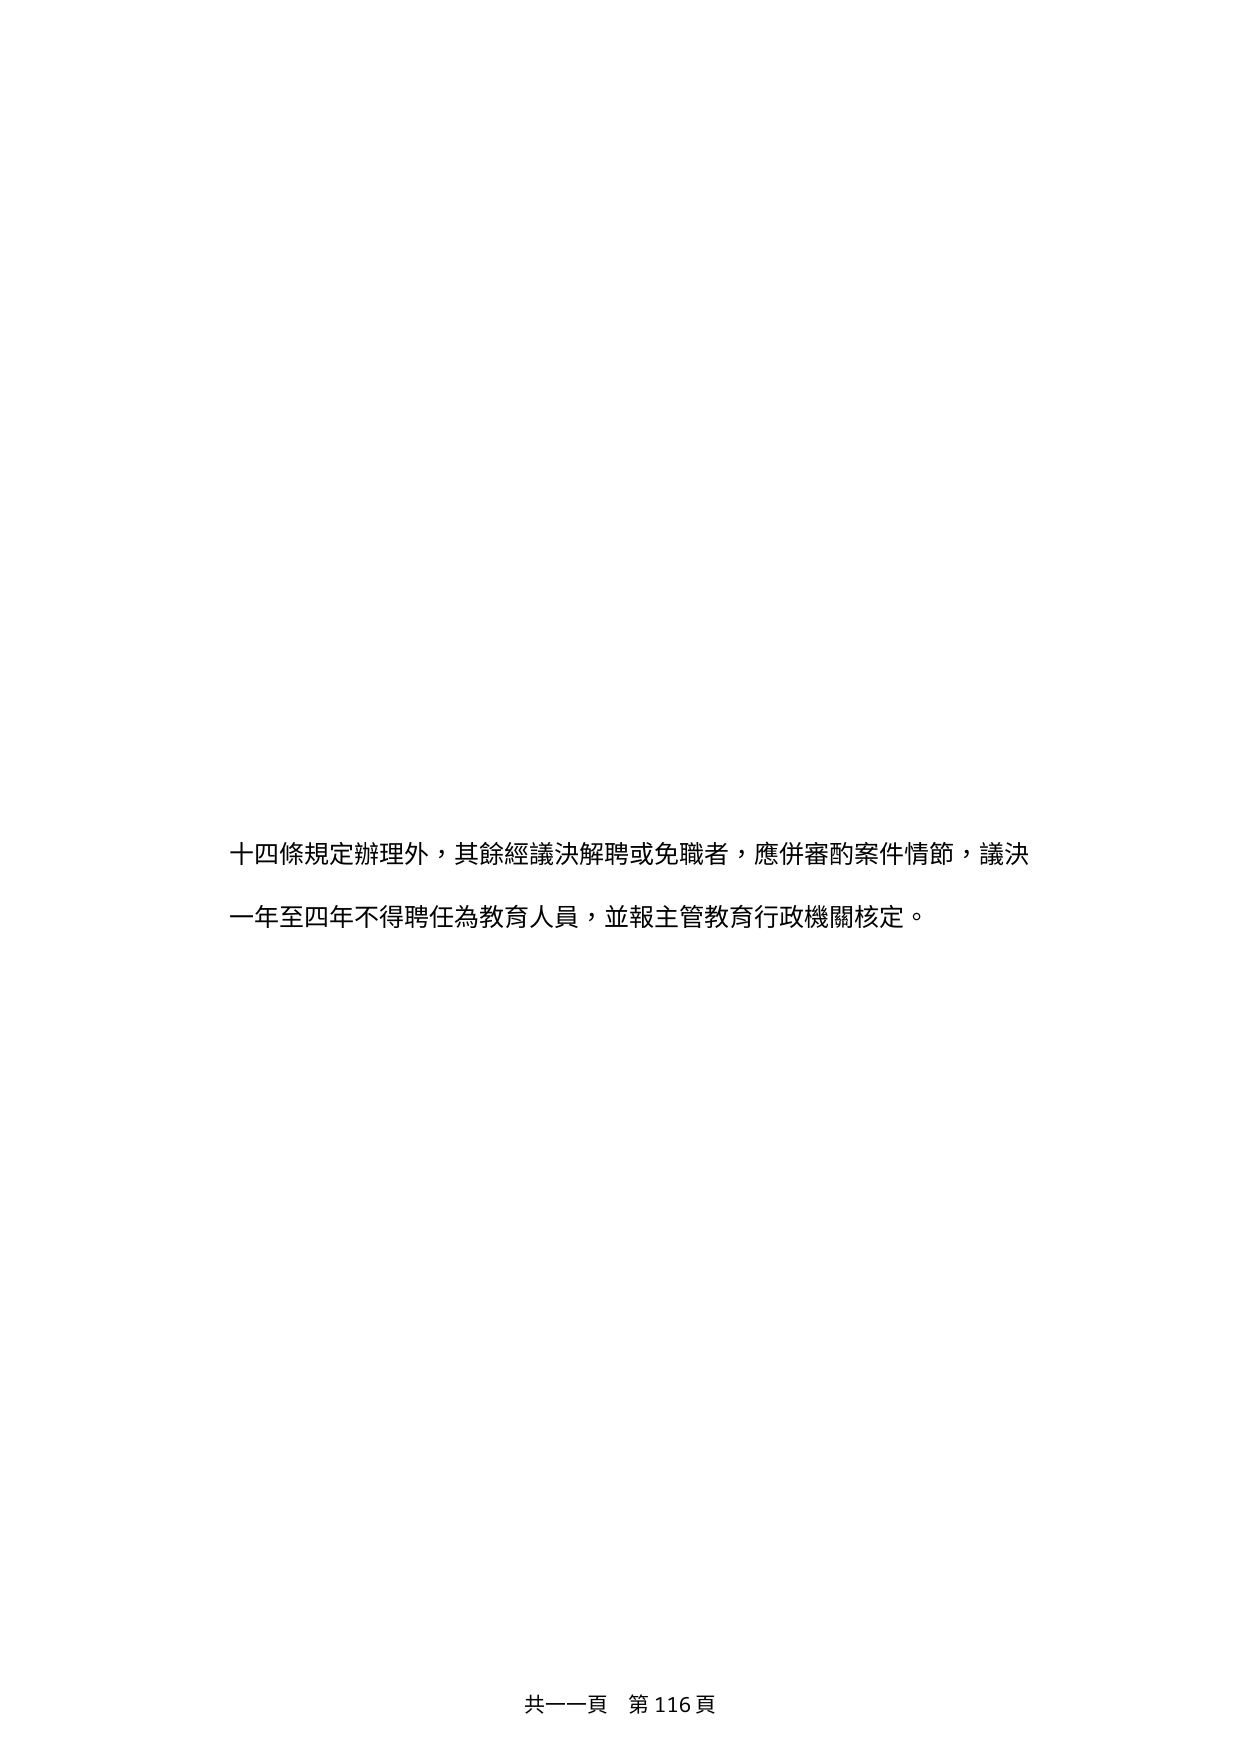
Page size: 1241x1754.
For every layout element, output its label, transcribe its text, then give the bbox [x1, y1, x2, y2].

text 一年至四年不得聘任為教育人員，並報主管教育行政機關核定。 [118, 874, 1122, 936]
text 十四條規定辦理外，其餘經議決解聘或免職者，應併審酌案件情節，議決 [118, 811, 1122, 874]
